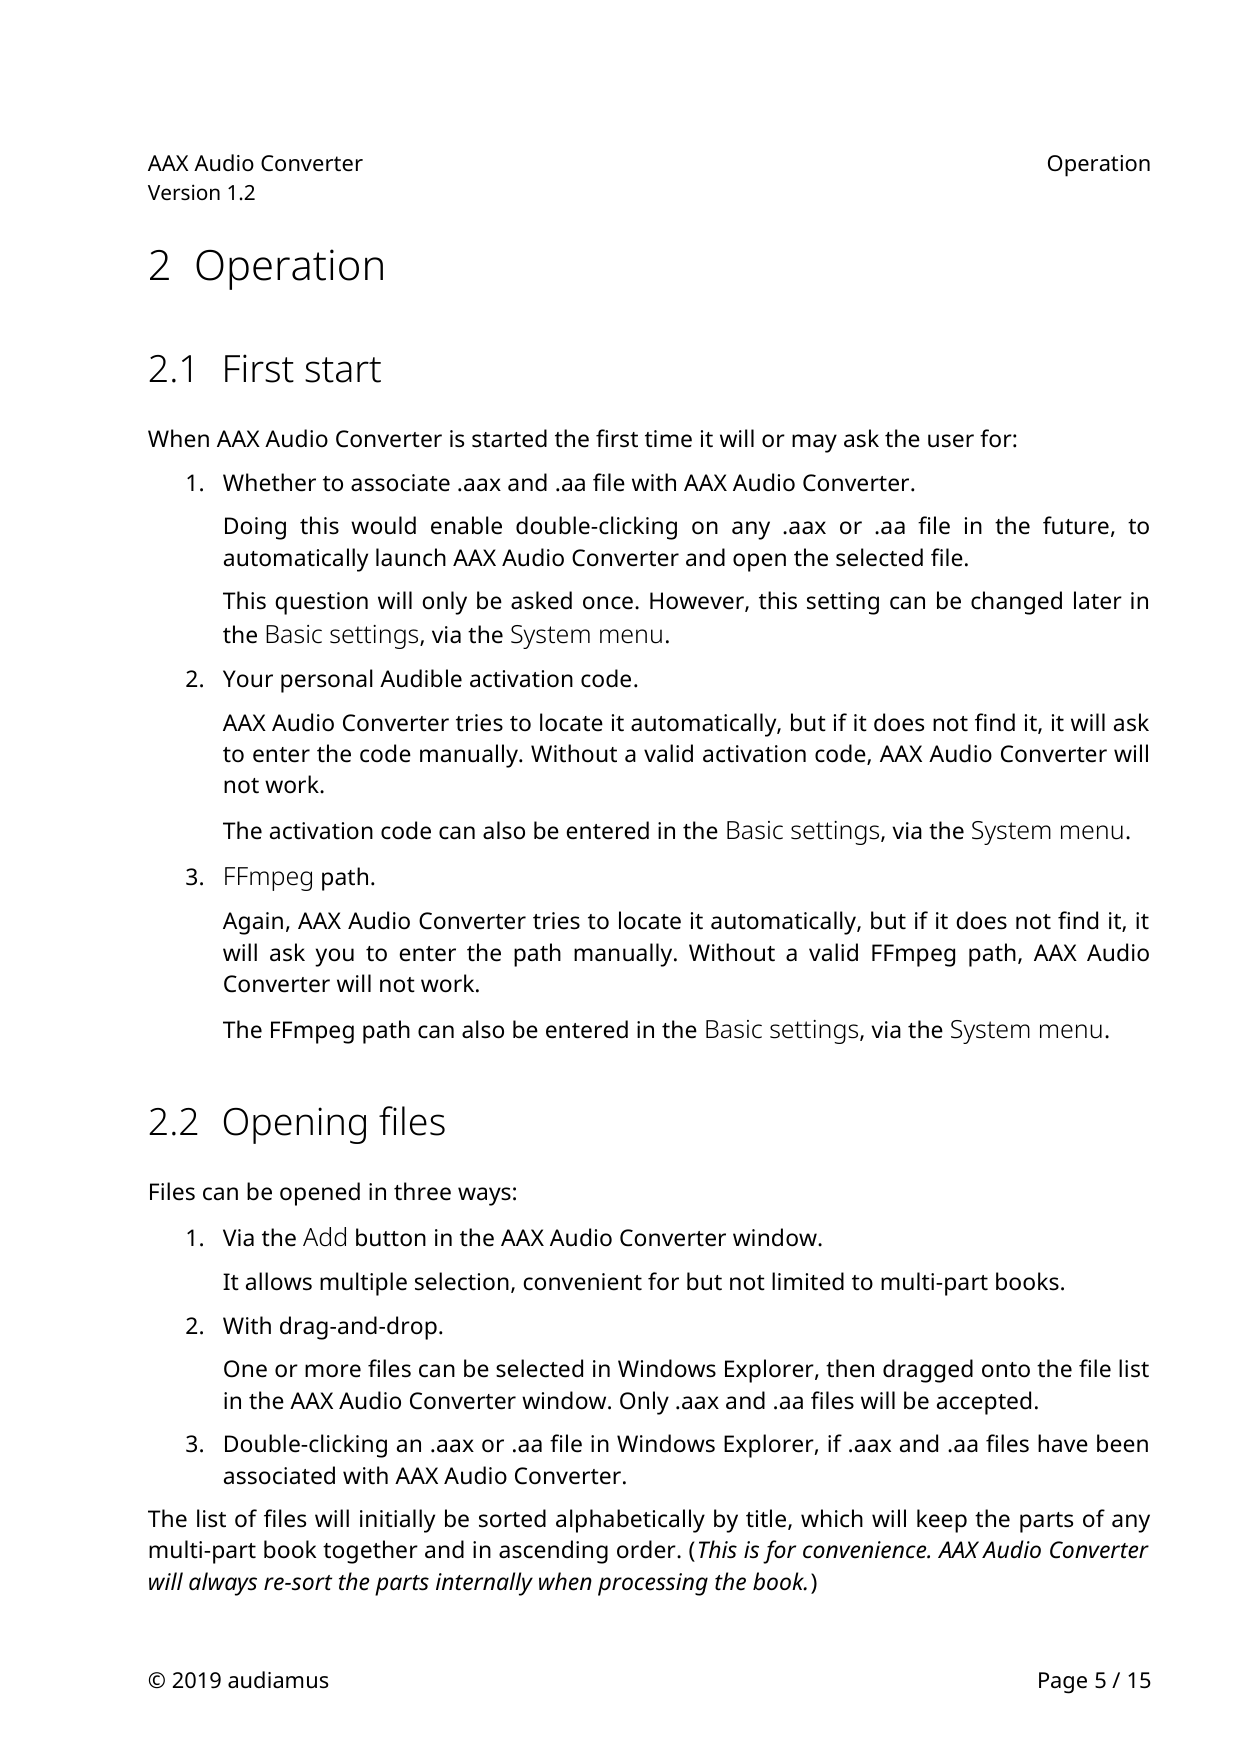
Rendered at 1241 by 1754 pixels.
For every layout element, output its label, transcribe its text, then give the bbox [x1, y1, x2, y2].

subtitle Opening files [148, 1096, 1152, 1147]
list Your personal Audible activation code. [185, 663, 1152, 694]
list This question will only be asked once. However, this setting can be changed later in the Basic settings, via the System menu. [185, 585, 1152, 650]
list With drag-and-drop. [185, 1310, 1152, 1341]
list It allows multiple selection, convenient for but not limited to multi-part books. [185, 1266, 1152, 1297]
text The list of files will initially be sorted alphabetically by title, which will keep the parts of any multi-part book together and in ascending order. (This is for convenience. AAX Audio Converter will always re-sort the parts internally when processing the book.) [148, 1503, 1152, 1597]
list FFmpeg path. [185, 859, 1152, 893]
list Again, AAX Audio Converter tries to locate it automatically, but if it does not find it, it will ask you to enter the path manually. Without a valid FFmpeg path, AAX Audio Converter will not work. [185, 905, 1152, 999]
list Doing this would enable double-clicking on any .aax or .aa file in the future, to automatically launch AAX Audio Converter and open the selected file. [185, 510, 1152, 573]
text When AAX Audio Converter is started the first time it will or may ask the user for: [148, 423, 1152, 454]
list Via the Add button in the AAX Audio Converter window. [185, 1220, 1152, 1254]
list Double-clicking an .aax or .aa file in Windows Explorer, if .aax and .aa files have been associated with AAX Audio Converter. [185, 1428, 1152, 1491]
list AAX Audio Converter tries to locate it automatically, but if it does not find it, it will ask to enter the code manually. Without a valid activation code, AAX Audio Converter will not work. [185, 706, 1152, 800]
list One or more files can be selected in Windows Explorer, then dragged onto the file list in the AAX Audio Converter window. Only .aax and .aa files will be accepted. [185, 1353, 1152, 1416]
list Whether to associate .aax and .aa file with AAX Audio Converter. [185, 467, 1152, 498]
subtitle First start [148, 342, 1152, 393]
text Files can be opened in three ways: [148, 1176, 1152, 1207]
list The activation code can also be entered in the Basic settings, via the System menu. [185, 813, 1152, 847]
list The FFmpeg path can also be entered in the Basic settings, via the System menu. [185, 1011, 1152, 1045]
subtitle Operation [148, 235, 1152, 292]
